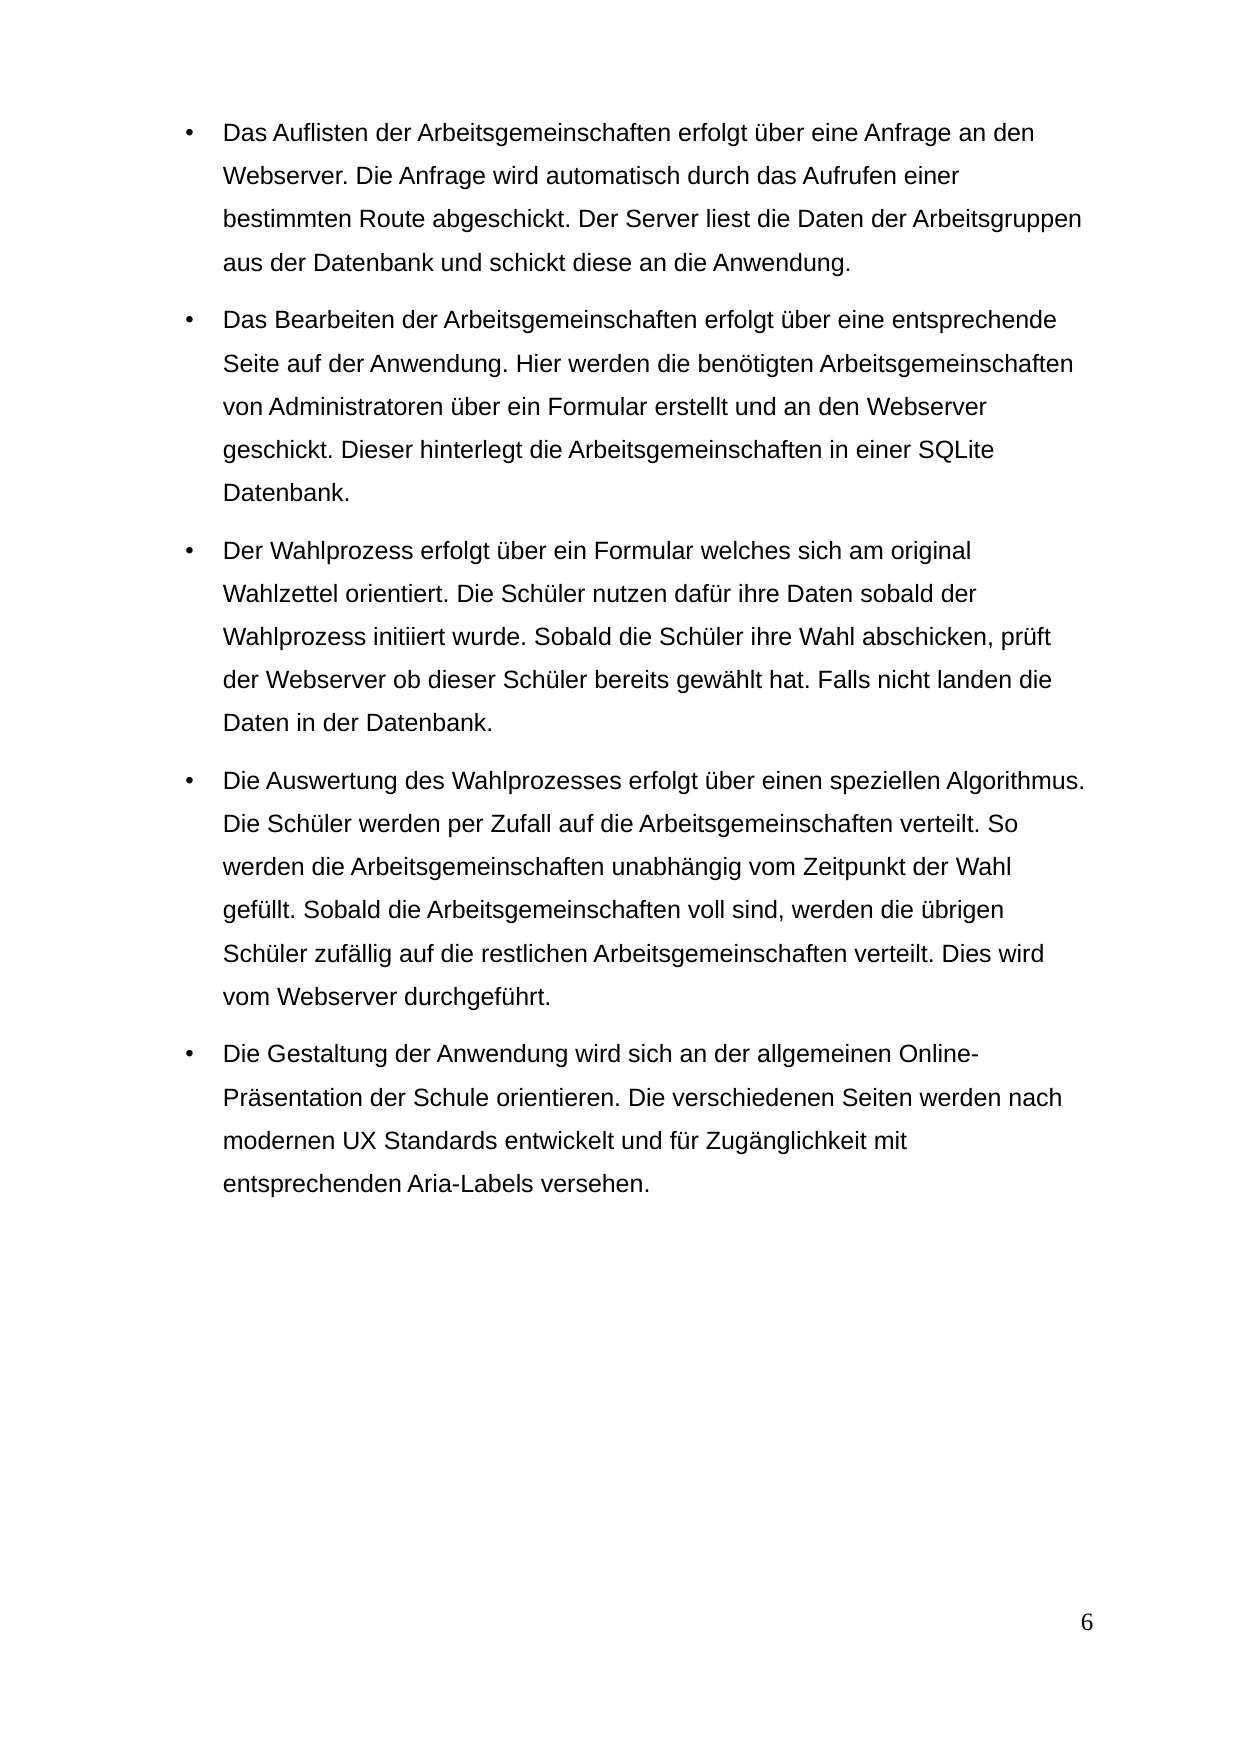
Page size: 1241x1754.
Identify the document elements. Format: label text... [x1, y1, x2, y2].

list Die Auswertung des Wahlprozesses erfolgt über einen speziellen Algorithmus. Die Schüler werden per Zufall auf die Arbeitsgemeinschaften verteilt. So werden die Arbeitsgemeinschaften unabhängig vom Zeitpunkt der Wahl gefüllt. Sobald die Arbeitsgemeinschaften voll sind, werden die übrigen Schüler zufällig auf die restlichen Arbeitsgemeinschaften verteilt. Dies wird vom Webserver durchgeführt. [185, 766, 1093, 1010]
list Das Auflisten der Arbeitsgemeinschaften erfolgt über eine Anfrage an den Webserver. Die Anfrage wird automatisch durch das Aufrufen einer bestimmten Route abgeschickt. Der Server liest die Daten der Arbeitsgruppen aus der Datenbank und schickt diese an die Anwendung. [185, 118, 1093, 276]
list Das Bearbeiten der Arbeitsgemeinschaften erfolgt über eine entsprechende Seite auf der Anwendung. Hier werden die benötigten Arbeitsgemeinschaften von Administratoren über ein Formular erstellt und an den Webserver geschickt. Dieser hinterlegt die Arbeitsgemeinschaften in einer SQLite Datenbank. [185, 305, 1093, 507]
list Die Gestaltung der Anwendung wird sich an der allgemeinen Online-Präsentation der Schule orientieren. Die verschiedenen Seiten werden nach modernen UX Standards entwickelt und für Zugänglichkeit mit entsprechenden Aria-Labels versehen. [185, 1039, 1093, 1198]
list Der Wahlprozess erfolgt über ein Formular welches sich am original Wahlzettel orientiert. Die Schüler nutzen dafür ihre Daten sobald der Wahlprozess initiiert wurde. Sobald die Schüler ihre Wahl abschicken, prüft der Webserver ob dieser Schüler bereits gewählt hat. Falls nicht landen die Daten in der Datenbank. [185, 536, 1093, 737]
